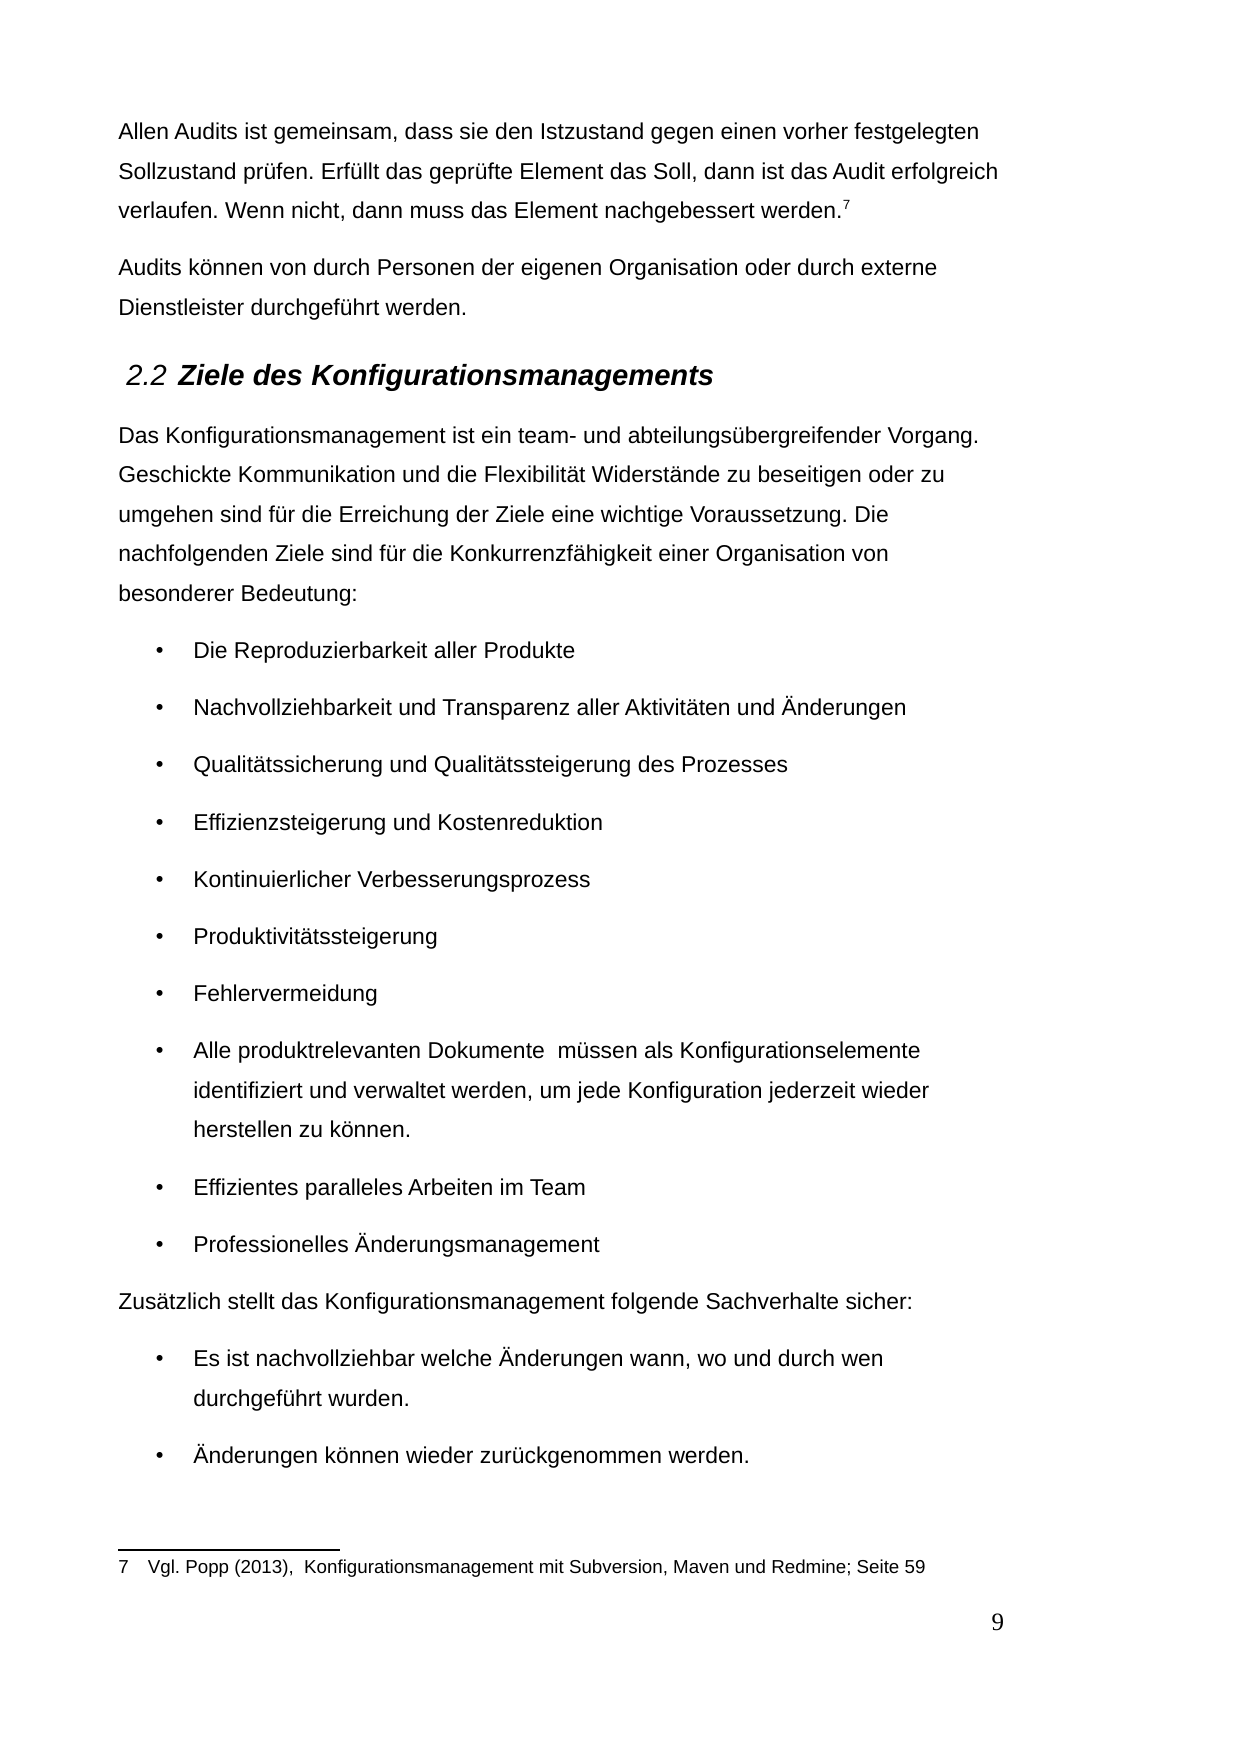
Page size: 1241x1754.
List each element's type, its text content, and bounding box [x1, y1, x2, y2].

text Das Konfigurationsmanagement ist ein team- und abteilungsübergreifender Vorgang. Geschickte Kommunikation und die Flexibilität Widerstände zu beseitigen oder zu umgehen sind für die Erreichung der Ziele eine wichtige Voraussetzung. Die nachfolgenden Ziele sind für die Konkurrenzfähigkeit einer Organisation von besonderer Bedeutung: [118, 422, 1004, 606]
list Alle produktrelevanten Dokumente müssen als Konfigurationselemente identifiziert und verwaltet werden, um jede Konfiguration jederzeit wieder herstellen zu können. [156, 1037, 1004, 1143]
list Nachvollziehbarkeit und Transparenz aller Aktivitäten und Änderungen [156, 694, 1004, 721]
list Änderungen können wieder zurückgenommen werden. [156, 1442, 1004, 1468]
text Allen Audits ist gemeinsam, dass sie den Istzustand gegen einen vorher festgelegten Sollzustand prüfen. Erfüllt das geprüfte Element das Soll, dann ist das Audit erfolgreich verlaufen. Wenn nicht, dann muss das Element nachgebessert werden. [118, 118, 1004, 223]
list Produktivitätssteigerung [156, 923, 1004, 949]
text Zusätzlich stellt das Konfigurationsmanagement folgende Sachverhalte sicher: [118, 1288, 1004, 1314]
text Vgl. Popp (2013), Konfigurationsmanagement mit Subversion, Maven und Redmine; Seite 59 [118, 1556, 1004, 1578]
list Qualitätssicherung und Qualitätssteigerung des Prozesses [156, 751, 1004, 778]
list Effizientes paralleles Arbeiten im Team [156, 1173, 1004, 1200]
list Die Reproduzierbarkeit aller Produkte [156, 637, 1004, 663]
list Professionelles Änderungsmanagement [156, 1231, 1004, 1257]
text Audits können von durch Personen der eigenen Organisation oder durch externe Dienstleister durchgeführt werden. [118, 254, 1004, 320]
list Fehlervermeidung [156, 980, 1004, 1007]
list Kontinuierlicher Verbesserungsprozess [156, 866, 1004, 892]
subtitle Ziele des Konfigurationsmanagements [118, 358, 1004, 392]
list Effizienzsteigerung und Kostenreduktion [156, 809, 1004, 835]
list Es ist nachvollziehbar welche Änderungen wann, wo und durch wen durchgeführt wurden. [156, 1345, 1004, 1411]
